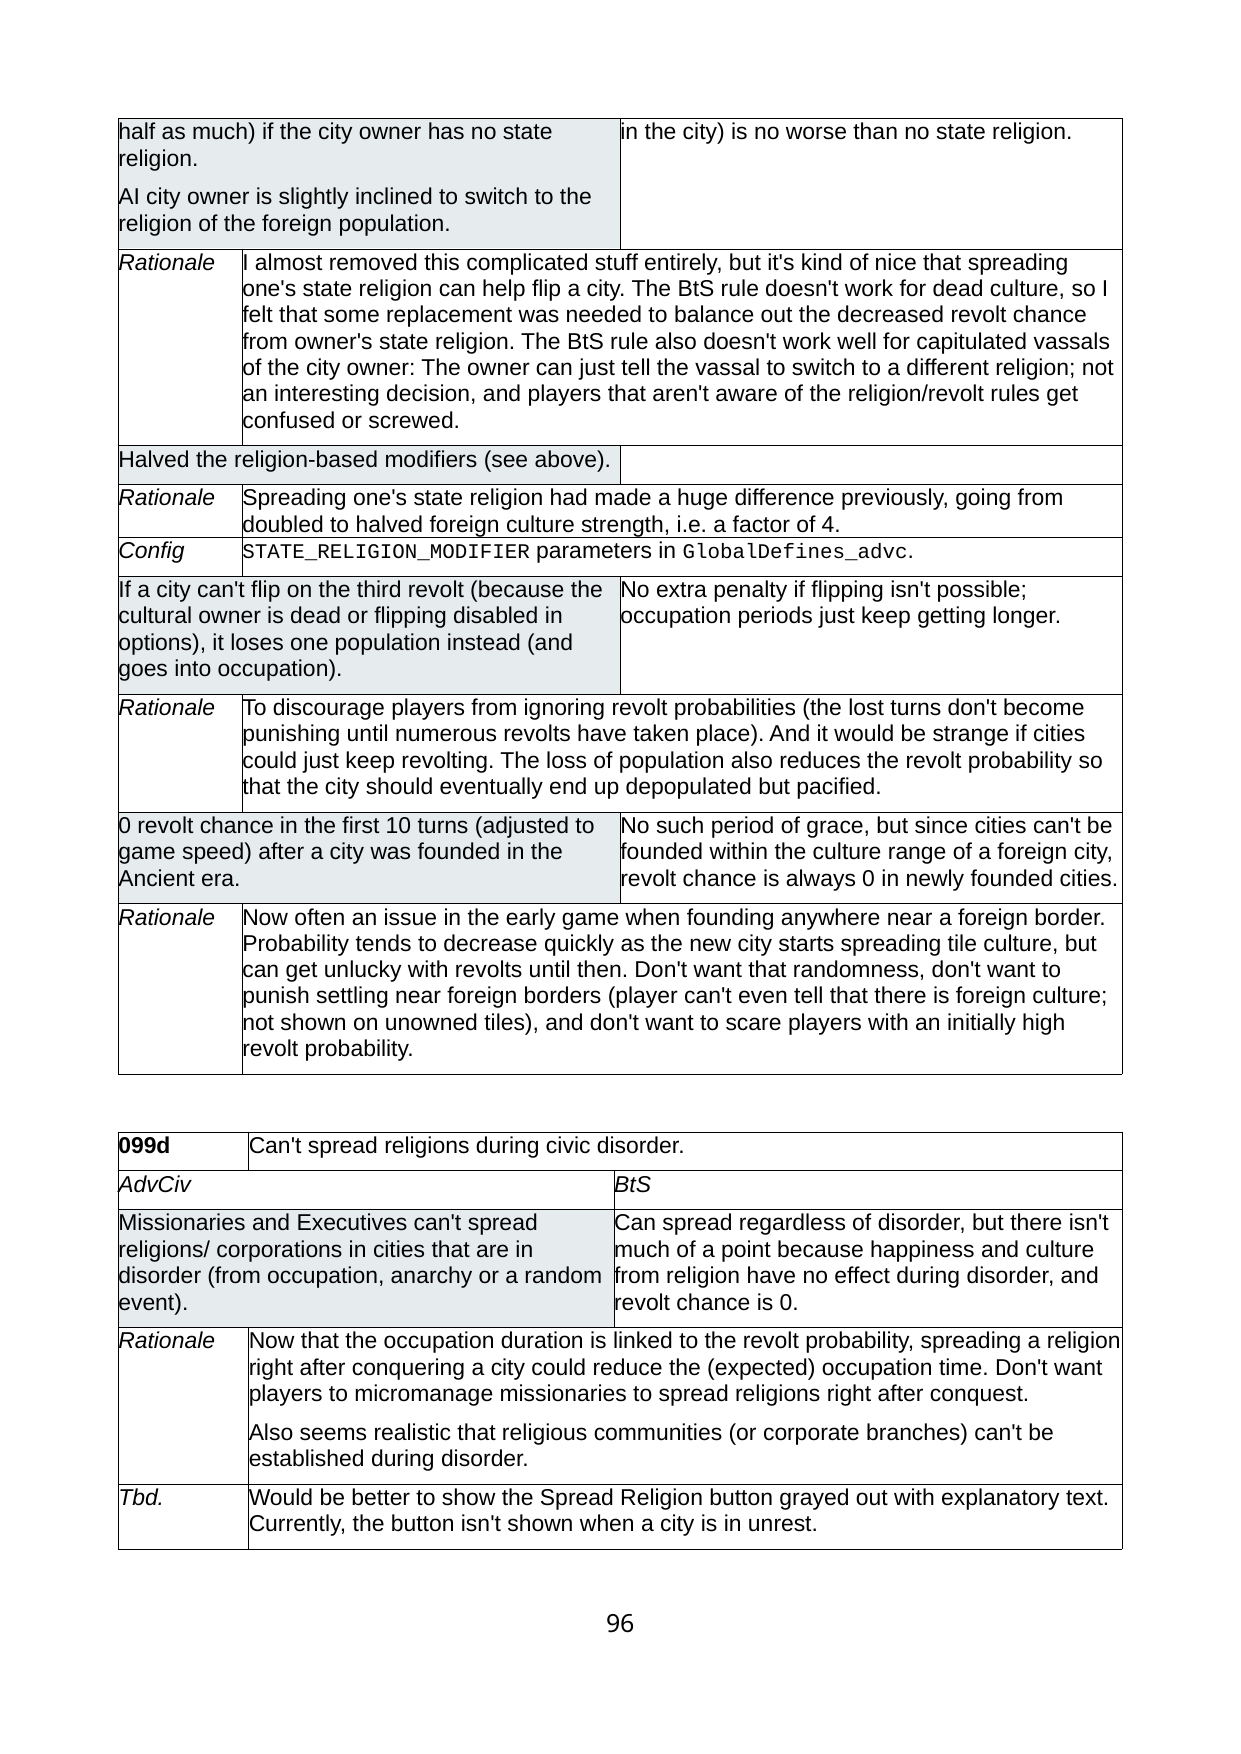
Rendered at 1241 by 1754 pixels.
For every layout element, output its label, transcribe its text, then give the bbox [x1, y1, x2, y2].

table_cell Rationale [119, 250, 242, 445]
table_cell half as much) if the city owner has no state religion. AI city owner is slightly inclined to switch to the religion of the foreign population. [119, 119, 620, 248]
table_cell Rationale [119, 1328, 248, 1484]
table_cell Would be better to show the Spread Religion button grayed out with explanatory text. Currently, the button isn't shown when a city is in unrest. [249, 1485, 1122, 1549]
table_cell Now that the occupation duration is linked to the revolt probability, spreading a religion right after conquering a city could reduce the (expected) occupation time. Don't want players to micromanage missionaries to spread religions right after conquest. Also seems realistic that religious communities (or corporate branches) can't be established during disorder. [249, 1328, 1122, 1484]
table_cell Missionaries and Executives can't spread religions/ corporations in cities that are in disorder (from occupation, anarchy or a random event). [119, 1210, 614, 1327]
table_cell Rationale [119, 695, 242, 812]
table_cell Rationale [119, 904, 242, 1074]
table_cell STATE_RELIGION_MODIFIER parameters in GlobalDefines_advc. [243, 538, 1122, 576]
table_cell Tbd. [119, 1485, 248, 1549]
table_cell BtS [615, 1171, 1122, 1209]
table_cell Halved the religion-based modifiers (see above). [119, 446, 620, 484]
table_cell Spreading one's state religion had made a huge difference previously, going from doubled to halved foreign culture strength, i.e. a factor of 4. [243, 485, 1122, 537]
table_cell If a city can't flip on the third revolt (because the cultural owner is dead or flipping disabled in options), it loses one population instead (and goes into occupation). [119, 577, 620, 694]
table_cell 0 revolt chance in the first 10 turns (adjusted to game speed) after a city was founded in the Ancient era. [119, 813, 620, 903]
table_cell Config [119, 538, 242, 576]
table_cell No such period of grace, but since cities can't be founded within the culture range of a foreign city, revolt chance is always 0 in newly founded cities. [621, 813, 1122, 903]
table_cell [621, 446, 1122, 484]
table_cell I almost removed this complicated stuff entirely, but it's kind of nice that spreading one's state religion can help flip a city. The BtS rule doesn't work for dead culture, so I felt that some replacement was needed to balance out the decreased revolt chance from owner's state religion. The BtS rule also doesn't work well for capitulated vassals of the city owner: The owner can just tell the vassal to switch to a different religion; not an interesting decision, and players that aren't aware of the religion/revolt rules get confused or screwed. [243, 250, 1122, 445]
table_cell No extra penalty if flipping isn't possible; occupation periods just keep getting longer. [621, 577, 1122, 694]
table_cell in the city) is no worse than no state religion. [621, 119, 1122, 248]
table_cell Now often an issue in the early game when founding anywhere near a foreign border. Probability tends to decrease quickly as the new city starts spreading tile culture, but can get unlucky with revolts until then. Don't want that randomness, don't want to punish settling near foreign borders (player can't even tell that there is foreign culture; not shown on unowned tiles), and don't want to scare players with an initially high revolt probability. [243, 904, 1122, 1074]
table_cell To discourage players from ignoring revolt probabilities (the lost turns don't become punishing until numerous revolts have taken place). And it would be strange if cities could just keep revolting. The loss of population also reduces the revolt probability so that the city should eventually end up depopulated but pacified. [243, 695, 1122, 812]
table_cell AdvCiv [119, 1171, 614, 1209]
table_cell Rationale [119, 485, 242, 537]
table_cell Can spread regardless of disorder, but there isn't much of a point because happiness and culture from religion have no effect during disorder, and revolt chance is 0. [615, 1210, 1122, 1327]
table_header Can't spread religions during civic disorder. [249, 1133, 1122, 1170]
table_header 099d [119, 1133, 248, 1170]
